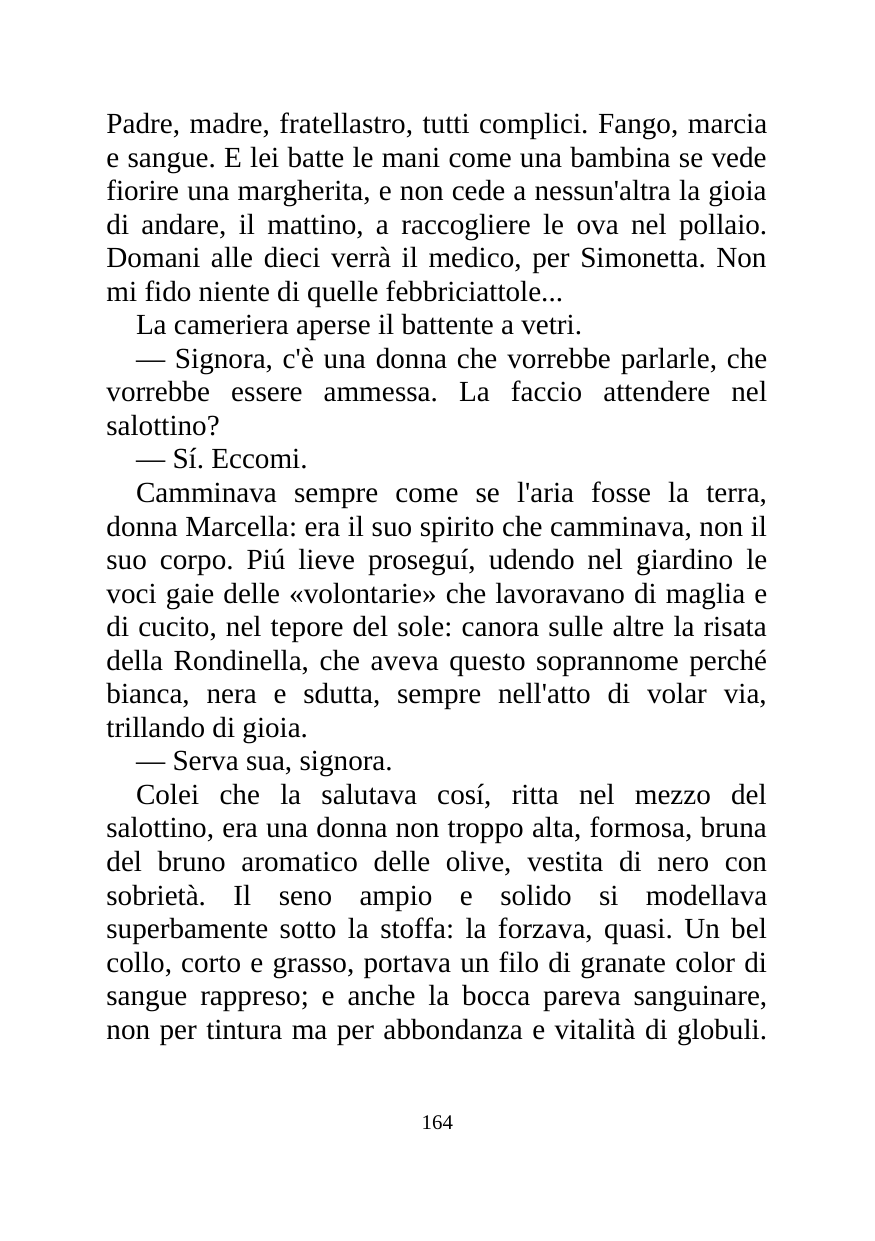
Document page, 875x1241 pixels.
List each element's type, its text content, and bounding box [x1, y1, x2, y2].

text Camminava sempre come se l'aria fosse la terra, donna Marcella: era il suo spirito che camminava, non il suo corpo. Piú lieve proseguí, udendo nel giardino le voci gaie delle «volontarie» che lavoravano di maglia e di cucito, nel tepore del sole: canora sulle altre la risata della Rondinella, che aveva questo soprannome perché bianca, nera e sdutta, sempre nell'atto di volar via, trillando di gioia. [106, 475, 768, 743]
text Padre, madre, fratellastro, tutti complici. Fango, marcia e sangue. E lei batte le mani come una bambina se vede fiorire una margherita, e non cede a nessun'altra la gioia di andare, il mattino, a raccogliere le ova nel pollaio. Domani alle dieci verrà il medico, per Simonetta. Non mi fido niente di quelle febbriciattole... [106, 106, 768, 307]
text — Serva sua, signora. [106, 743, 768, 777]
text La cameriera aperse il battente a vetri. [106, 307, 768, 341]
text Colei che la salutava cosí, ritta nel mezzo del salottino, era una donna non troppo alta, formosa, bruna del bruno aromatico delle olive, vestita di nero con sobrietà. Il seno ampio e solido si modellava superbamente sotto la stoffa: la forzava, quasi. Un bel collo, corto e grasso, portava un filo di granate color di sangue rappreso; e anche la bocca pareva sanguinare, non per tintura ma per abbondanza e vitalità di globuli. [106, 777, 768, 1045]
text — Signora, c'è una donna che vorrebbe parlarle, che vorrebbe essere ammessa. La faccio attendere nel salottino? [106, 341, 768, 442]
text — Sí. Eccomi. [106, 442, 768, 475]
